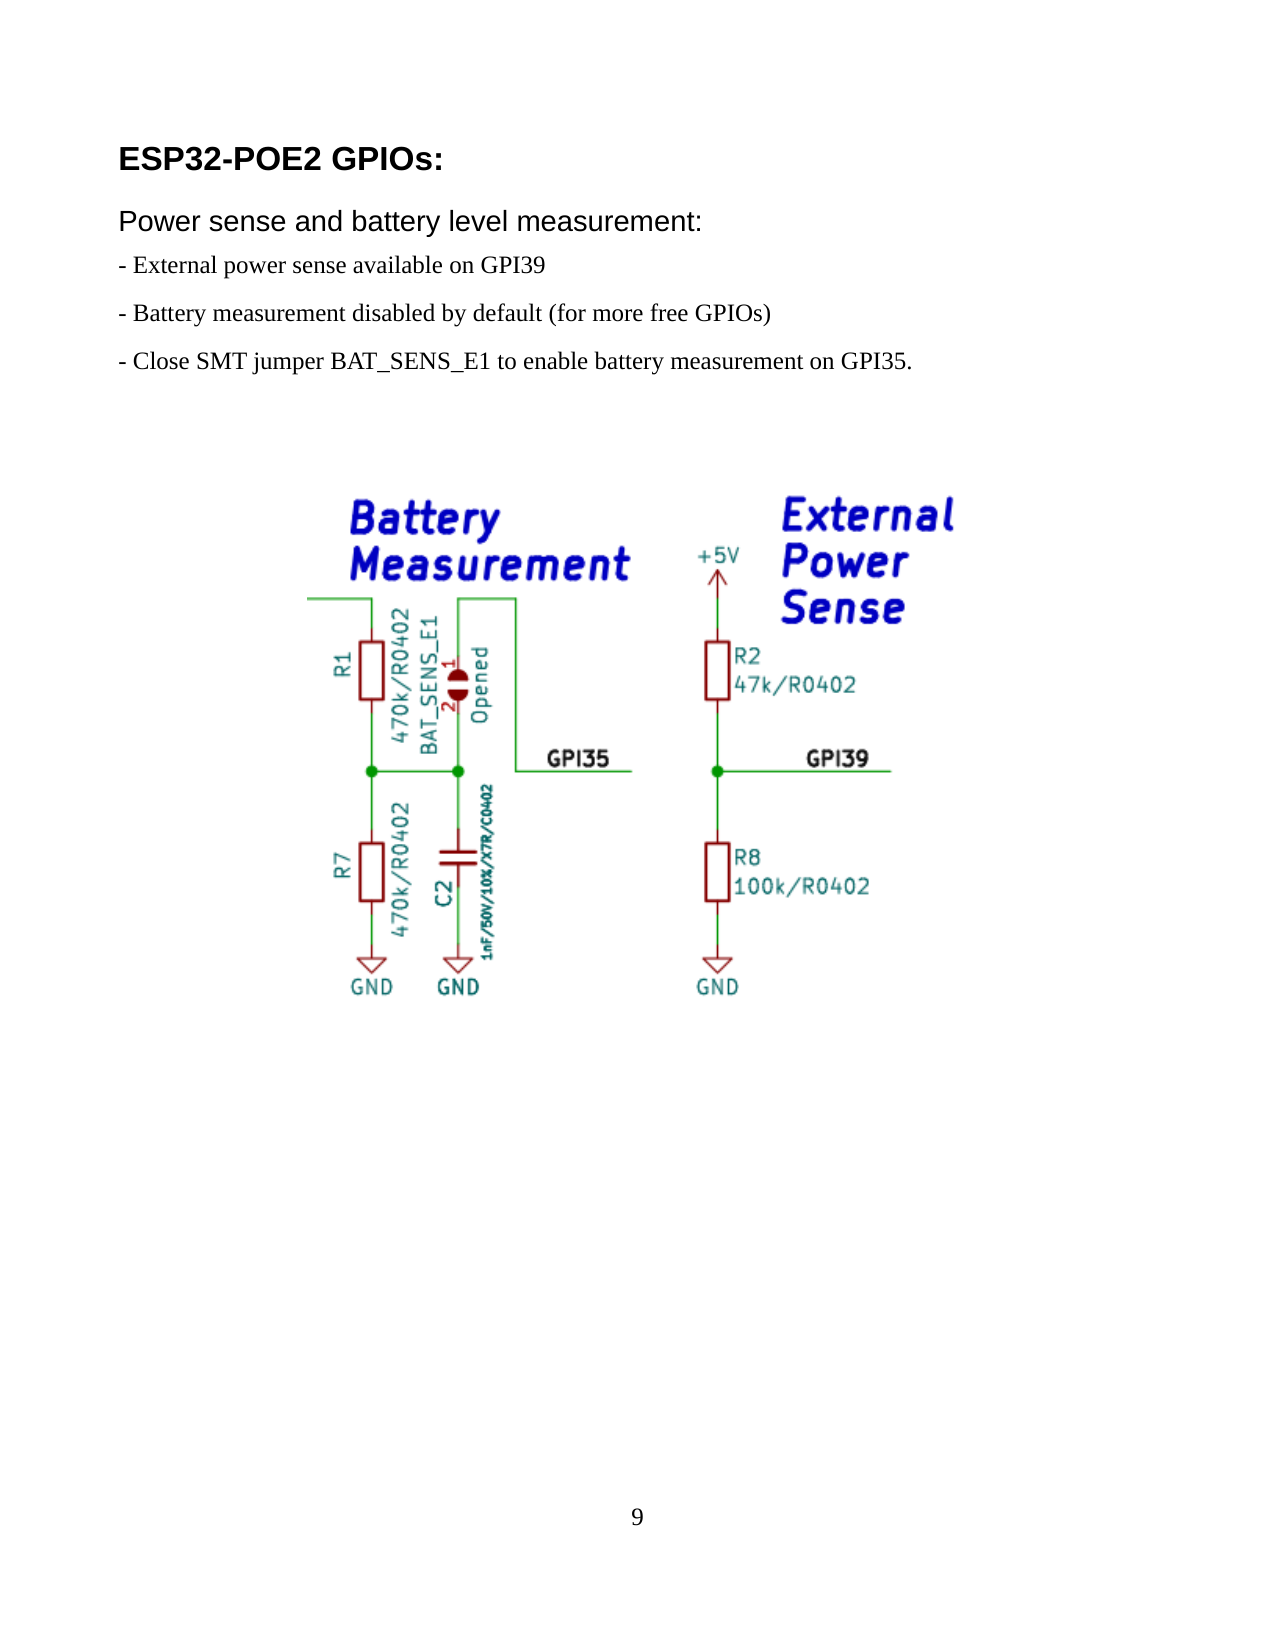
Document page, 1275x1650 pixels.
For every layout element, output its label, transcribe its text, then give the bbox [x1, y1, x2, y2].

picture [307, 471, 968, 1040]
subtitle Power sense and battery level measurement: [118, 204, 1157, 238]
text - Close SMT jumper BAT_SENS_E1 to enable battery measurement on GPI35. [118, 346, 1157, 374]
text - External power sense available on GPI39 [118, 251, 1157, 279]
text - Battery measurement disabled by default (for more free GPIOs) [118, 298, 1157, 327]
subtitle ESP32-POE2 GPIOs: [118, 139, 1157, 177]
